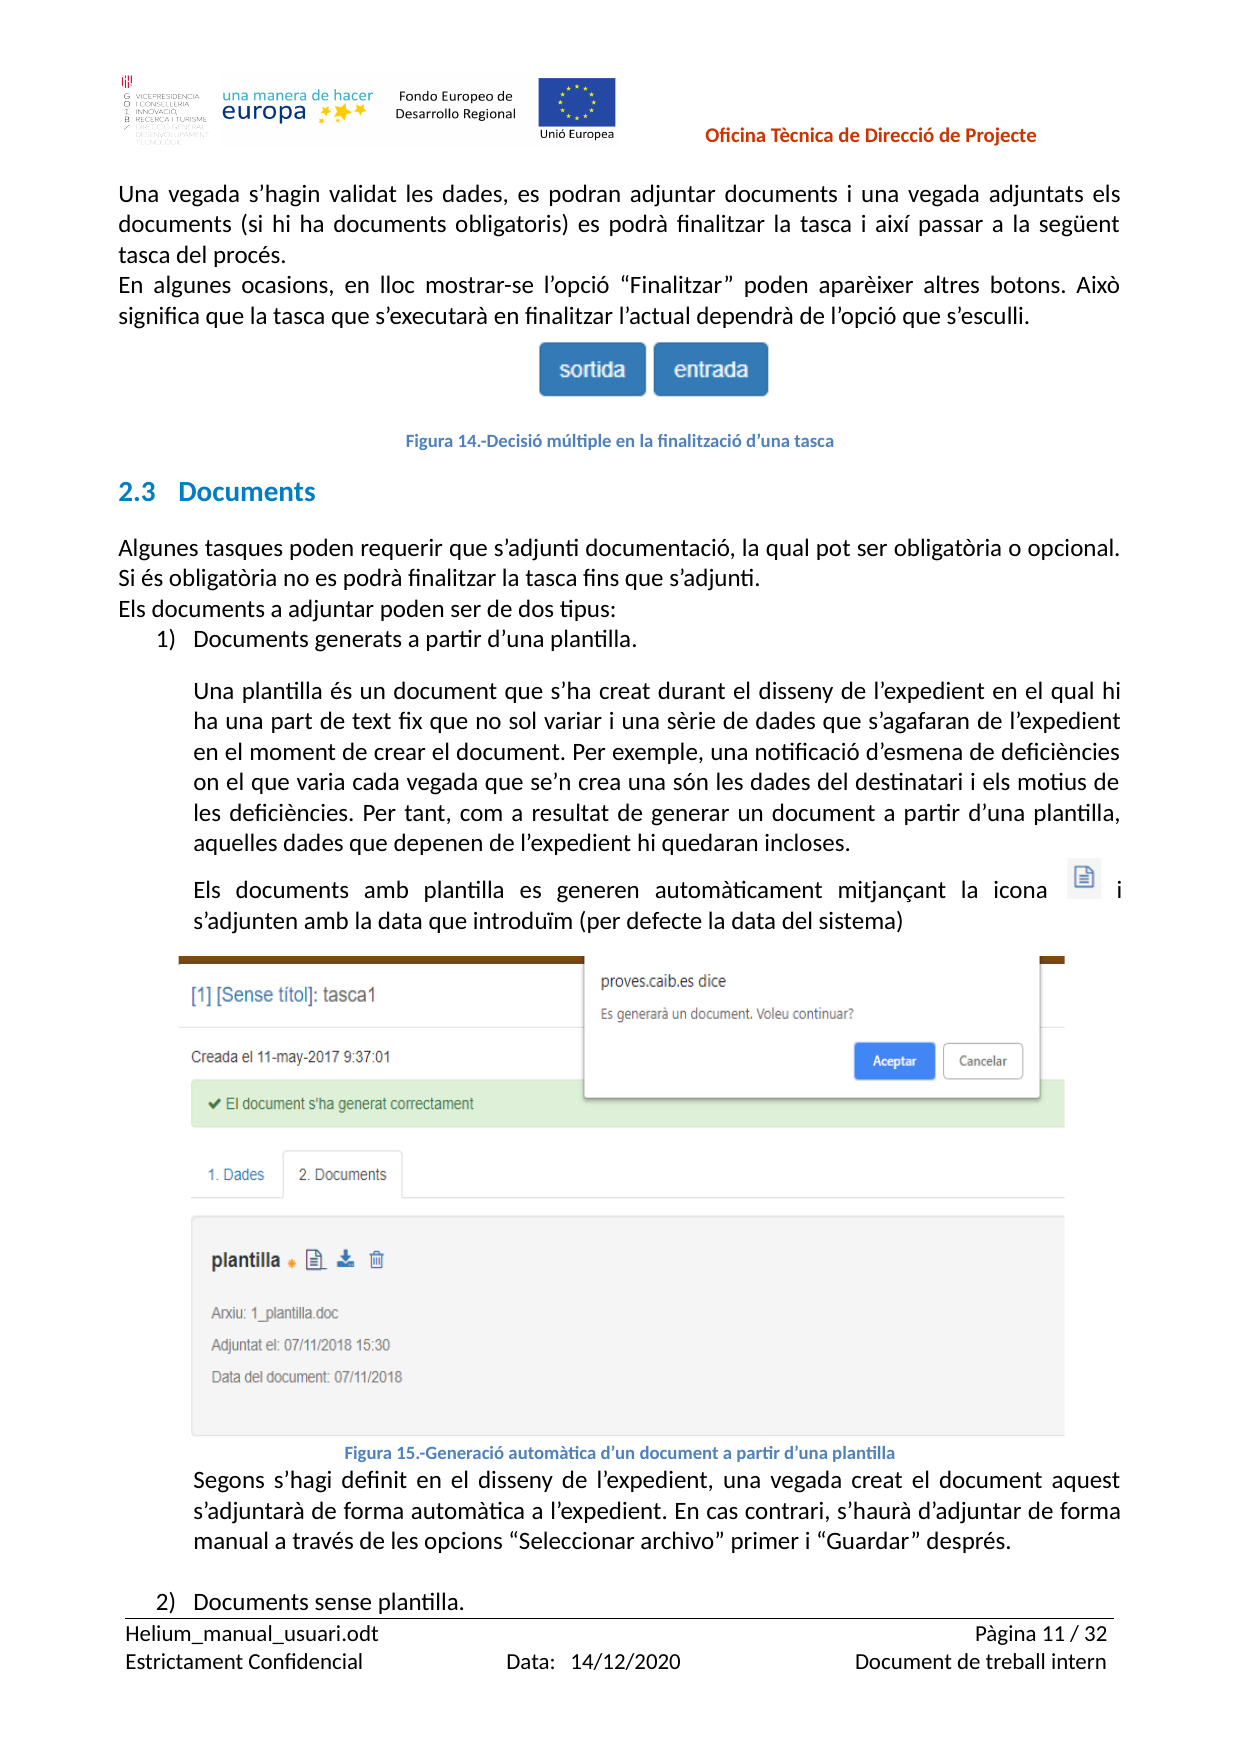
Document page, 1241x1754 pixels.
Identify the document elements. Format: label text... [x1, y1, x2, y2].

text Els documents a adjuntar poden ser de dos tipus: [118, 593, 1122, 624]
text Una vegada s’hagin validat les dades, es podran adjuntar documents i una vegada adjuntats els documents (si hi ha documents obligatoris) es podrà finalitzar la tasca i així passar a la següent tasca del procés. [118, 178, 1122, 269]
list Documents generats a partir d’una plantilla. [156, 624, 1122, 654]
picture [1067, 858, 1102, 899]
list Segons s’hagi definit en el disseny de l’expedient, una vegada creat el document aquest s’adjuntarà de forma automàtica a l’expedient. En cas contrari, s’haurà d’adjuntar de forma manual a través de les opcions “Seleccionar archivo” primer i “Guardar” després. [193, 1464, 1122, 1556]
text En algunes ocasions, en lloc mostrar-se l’opció “Finalitzar” poden aparèixer altres botons. Això significa que la tasca que s’executarà en finalitzar l’actual dependrà de l’opció que s’esculli. [118, 269, 1122, 330]
text Figura 15.-Generació automàtica d’un document a partir d’una plantilla [118, 1441, 1122, 1464]
subtitle Documents [118, 473, 1122, 508]
list Els documents amb plantilla es generen automàticament mitjançant la icona i s’adjunten amb la data que introduïm (per defecte la data del sistema) [193, 858, 1122, 936]
picture [219, 73, 621, 147]
text Una plantilla és un document que s’ha creat durant el disseny de l’expedient en el qual hi ha una part de text fix que no sol variar i una sèrie de dades que s’agafaran de l’expedient en el moment de crear el document. Per exemple, una notificació d’esmena de deficiències on el que varia cada vegada que se’n crea una són les dades del destinatari i els motius de les deficiències. Per tant, com a resultat de generar un document a partir d’una plantilla, aquelles dades que depenen de l’expedient hi quedaran incloses. [193, 675, 1122, 858]
picture [178, 956, 1065, 1442]
picture [535, 330, 781, 409]
list Documents sense plantilla. [156, 1586, 1122, 1617]
text Algunes tasques poden requerir que s’adjunti documentació, la qual pot ser obligatòria o opcional. Si és obligatòria no es podrà finalitzar la tasca fins que s’adjunti. [118, 532, 1122, 593]
picture [118, 73, 213, 147]
text Figura 14.-Decisió múltiple en la finalització d’una tasca [118, 429, 1122, 452]
